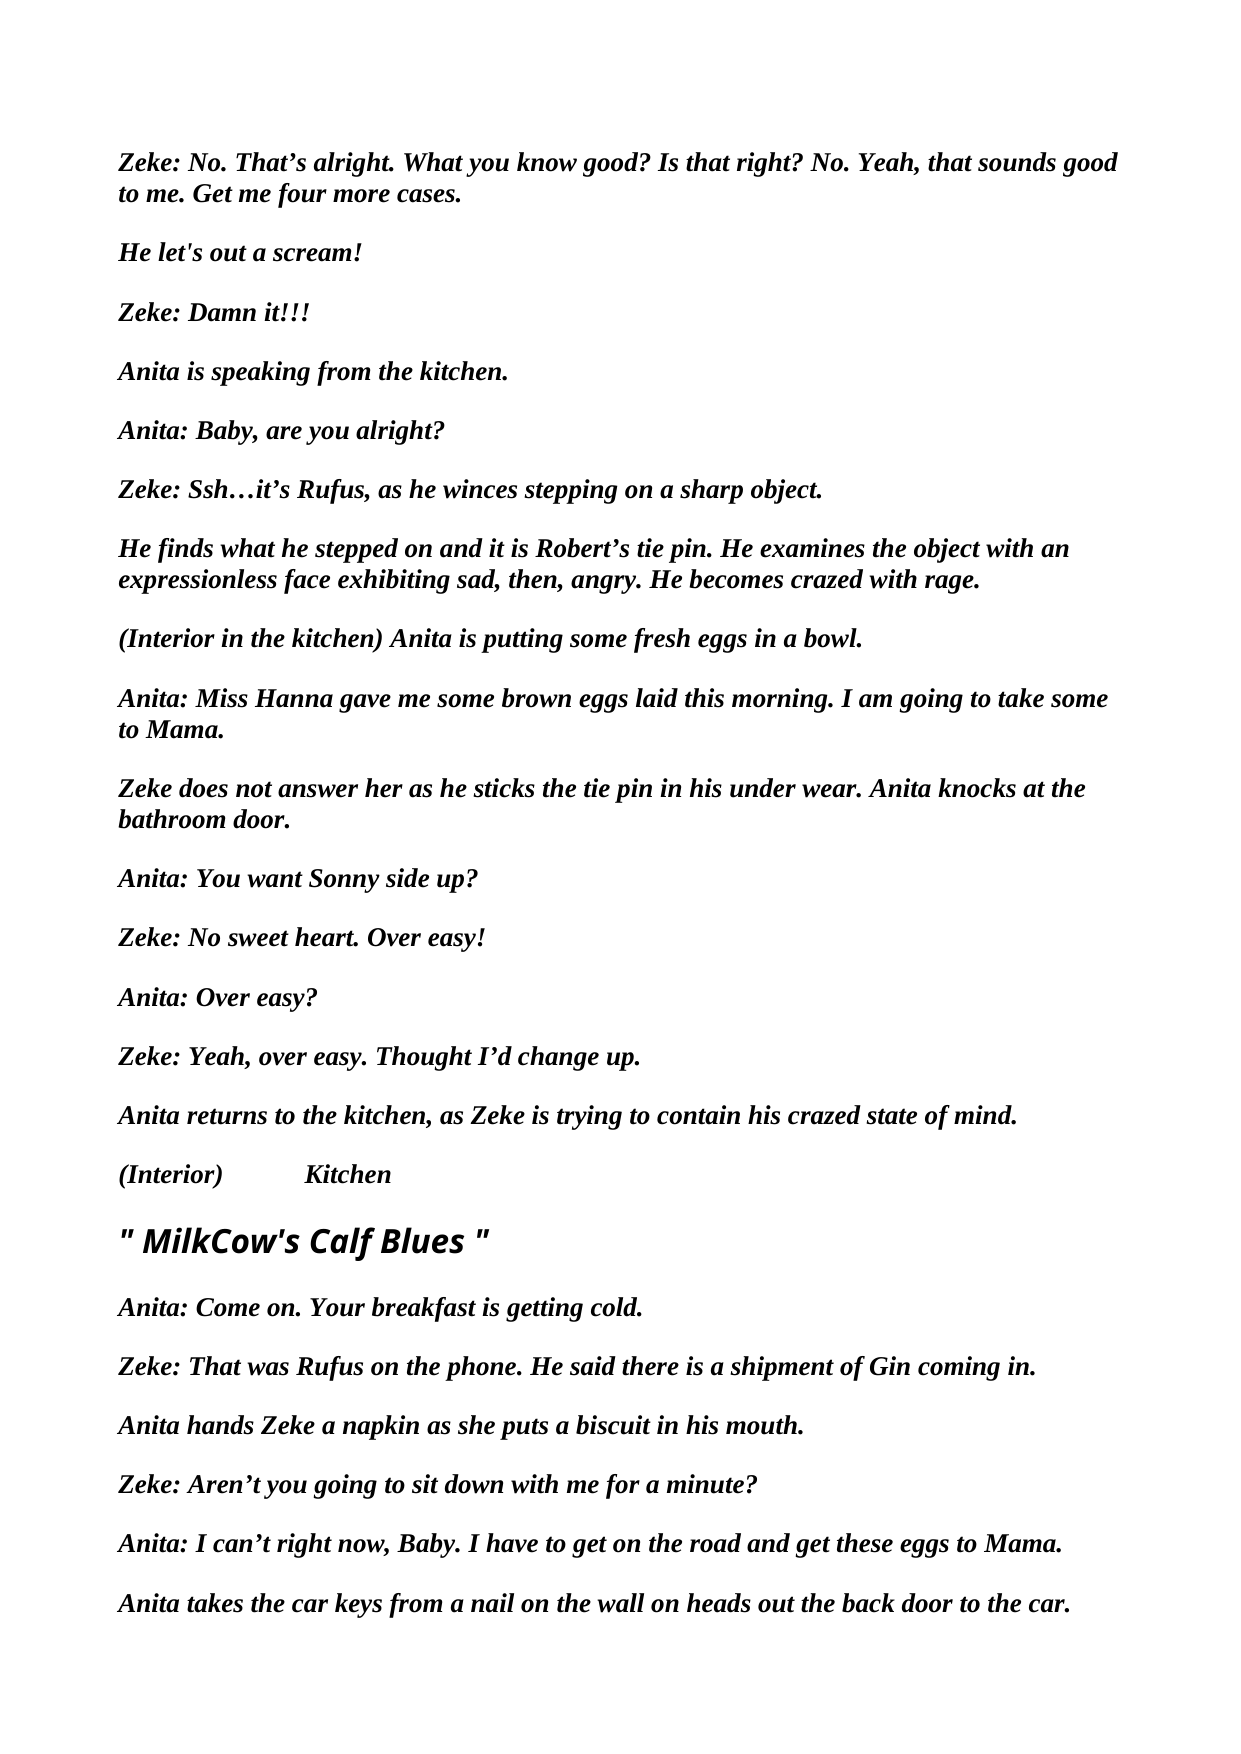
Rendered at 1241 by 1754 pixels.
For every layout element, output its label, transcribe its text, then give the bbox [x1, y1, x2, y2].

text Anita hands Zeke a napkin as she puts a biscuit in his mouth. [118, 1409, 1122, 1440]
text Zeke: Damn it!!! [118, 296, 1122, 327]
text Zeke: No sweet heart. Over easy! [118, 922, 1122, 953]
text Zeke: No. That’s alright. What you know good? Is that right? No. Yeah, that sounds good to me. Get me four more cases. [118, 146, 1122, 208]
text (Interior) Kitchen [118, 1158, 1122, 1189]
text Zeke: Yeah, over easy. Thought I’d change up. [118, 1040, 1122, 1071]
text Anita: You want Sonny side up? [118, 862, 1122, 893]
text Anita: I can’t right now, Baby. I have to get on the road and get these eggs to Mama. [118, 1527, 1122, 1559]
text Zeke does not answer her as he sticks the tie pin in his under wear. Anita knocks at the bathroom door. [118, 772, 1122, 834]
text Zeke: That was Rufus on the phone. He said there is a shipment of Gin coming in. [118, 1350, 1122, 1381]
text He finds what he stepped on and it is Robert’s tie pin. He examines the object with an expressionless face exhibiting sad, then, angry. He becomes crazed with rage. [118, 532, 1122, 594]
text He let's out a scream! [118, 236, 1122, 268]
text (Interior in the kitchen) Anita is putting some fresh eggs in a bowl. [118, 623, 1122, 654]
text Anita: Baby, are you alright? [118, 414, 1122, 445]
text Anita takes the car keys from a nail on the wall on heads out the back door to the car. [118, 1587, 1122, 1618]
text Anita returns to the kitchen, as Zeke is trying to contain his crazed state of mind. [118, 1099, 1122, 1130]
text Zeke: Ssh…it’s Rufus, as he winces stepping on a sharp object. [118, 473, 1122, 504]
text Anita is speaking from the kitchen. [118, 355, 1122, 386]
text Anita: Over easy? [118, 981, 1122, 1012]
text Anita: Come on. Your breakfast is getting cold. [118, 1291, 1122, 1322]
text Zeke: Aren’t you going to sit down with me for a minute? [118, 1468, 1122, 1499]
text " MilkCow's Calf Blues " [118, 1217, 1122, 1263]
text Anita: Miss Hanna gave me some brown eggs laid this morning. I am going to take some to Mama. [118, 682, 1122, 744]
